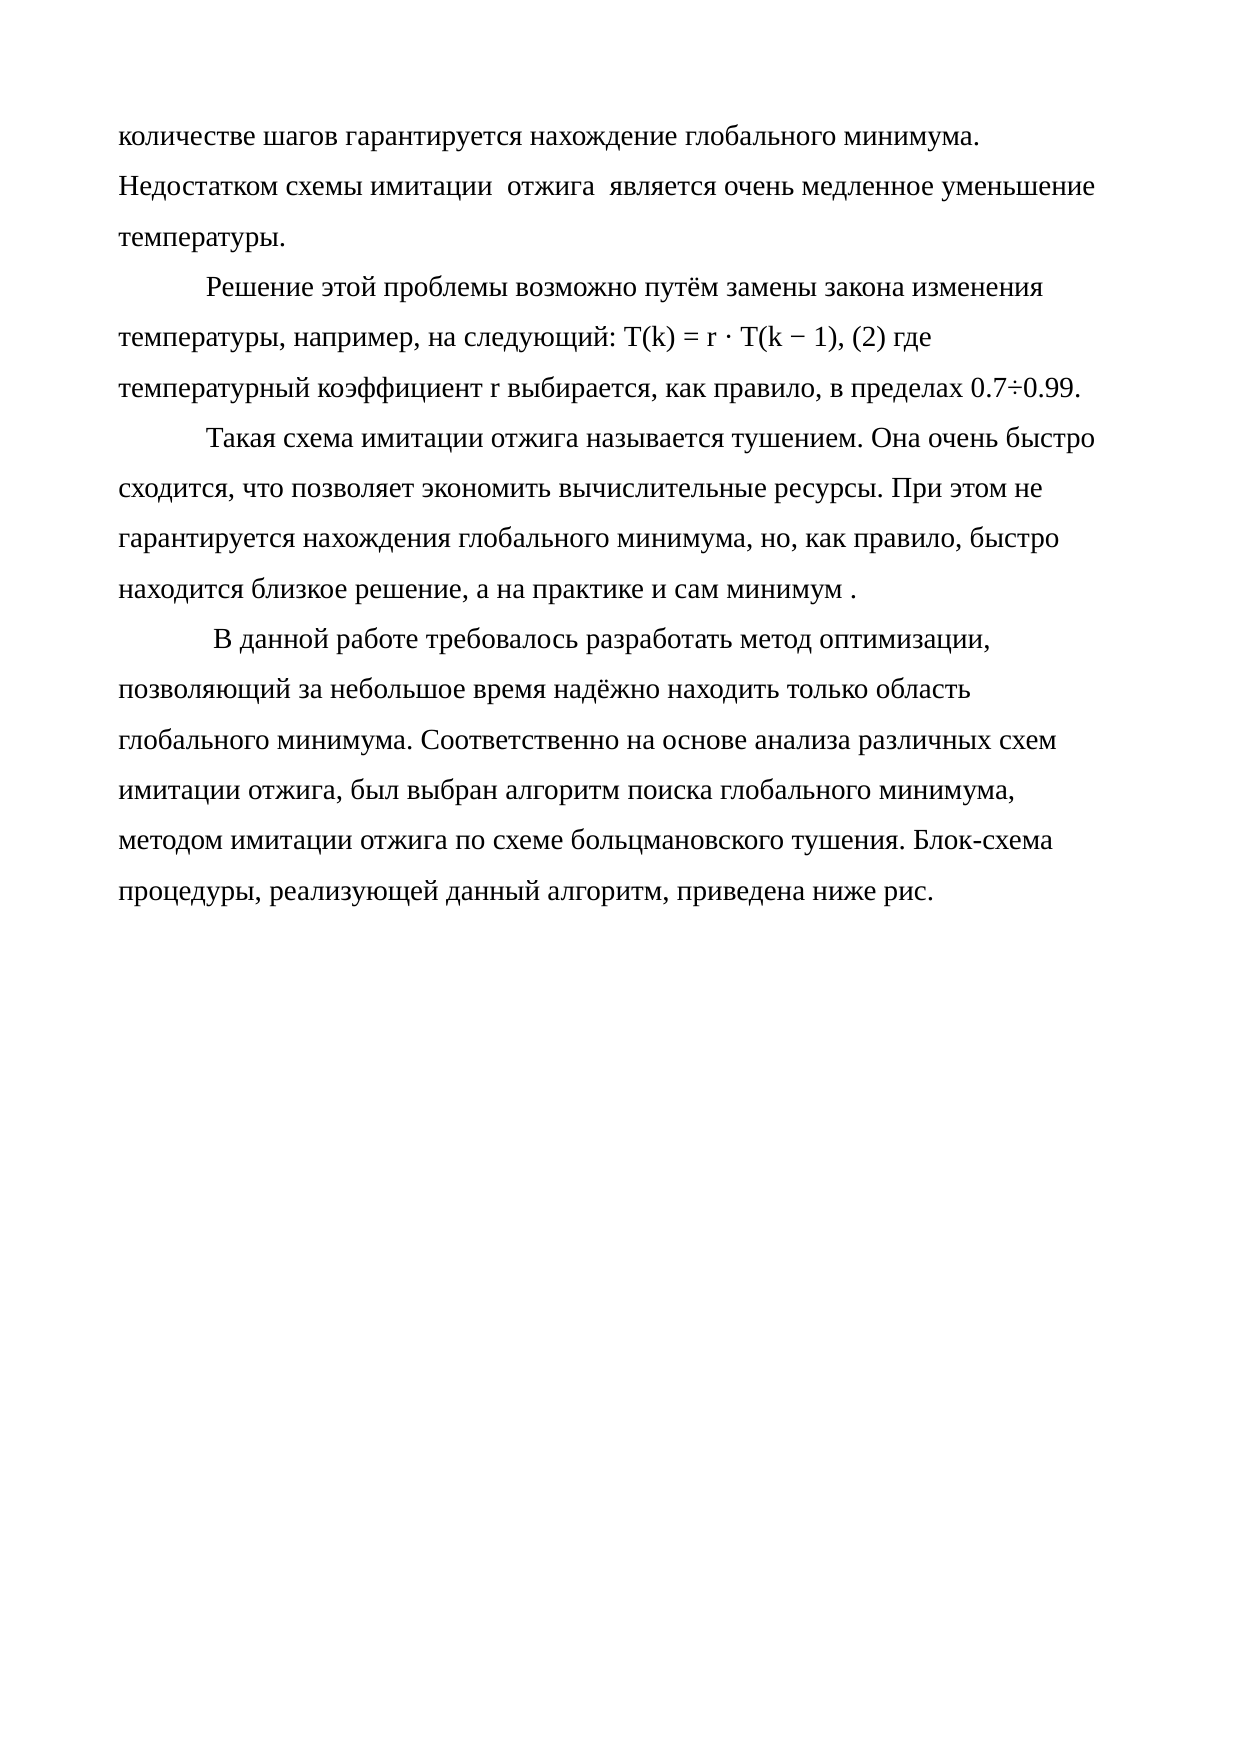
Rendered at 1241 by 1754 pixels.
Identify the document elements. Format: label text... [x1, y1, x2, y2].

text Такая схема имитации отжига называется тушением. Она очень быстро сходится, что позволяет экономить вычислительные ресурсы. При этом не гарантируется нахождения глобального минимума, но, как правило, быстро находится близкое решение, а на практике и сам минимум . [118, 420, 1122, 604]
text Решение этой проблемы возможно путём замены закона изменения температуры, например, на следующий: T(k) = r · T(k − 1), (2) где температурный коэффициент r выбирается, как правило, в пределах 0.7÷0.99. [118, 269, 1122, 403]
text количестве шагов гарантируется нахождение глобального минимума. Недостатком схемы имитации отжига является очень медленное уменьшение температуры. [118, 118, 1122, 252]
text В данной работе требовалось разработать метод оптимизации, позволяющий за небольшое время надёжно находить только область глобального минимума. Соответственно на основе анализа различных схем имитации отжига, был выбран алгоритм поиска глобального минимума, методом имитации отжига по схеме больцмановского тушения. Блок-схема процедуры, реализующей данный алгоритм, приведена ниже рис. [118, 621, 1122, 906]
